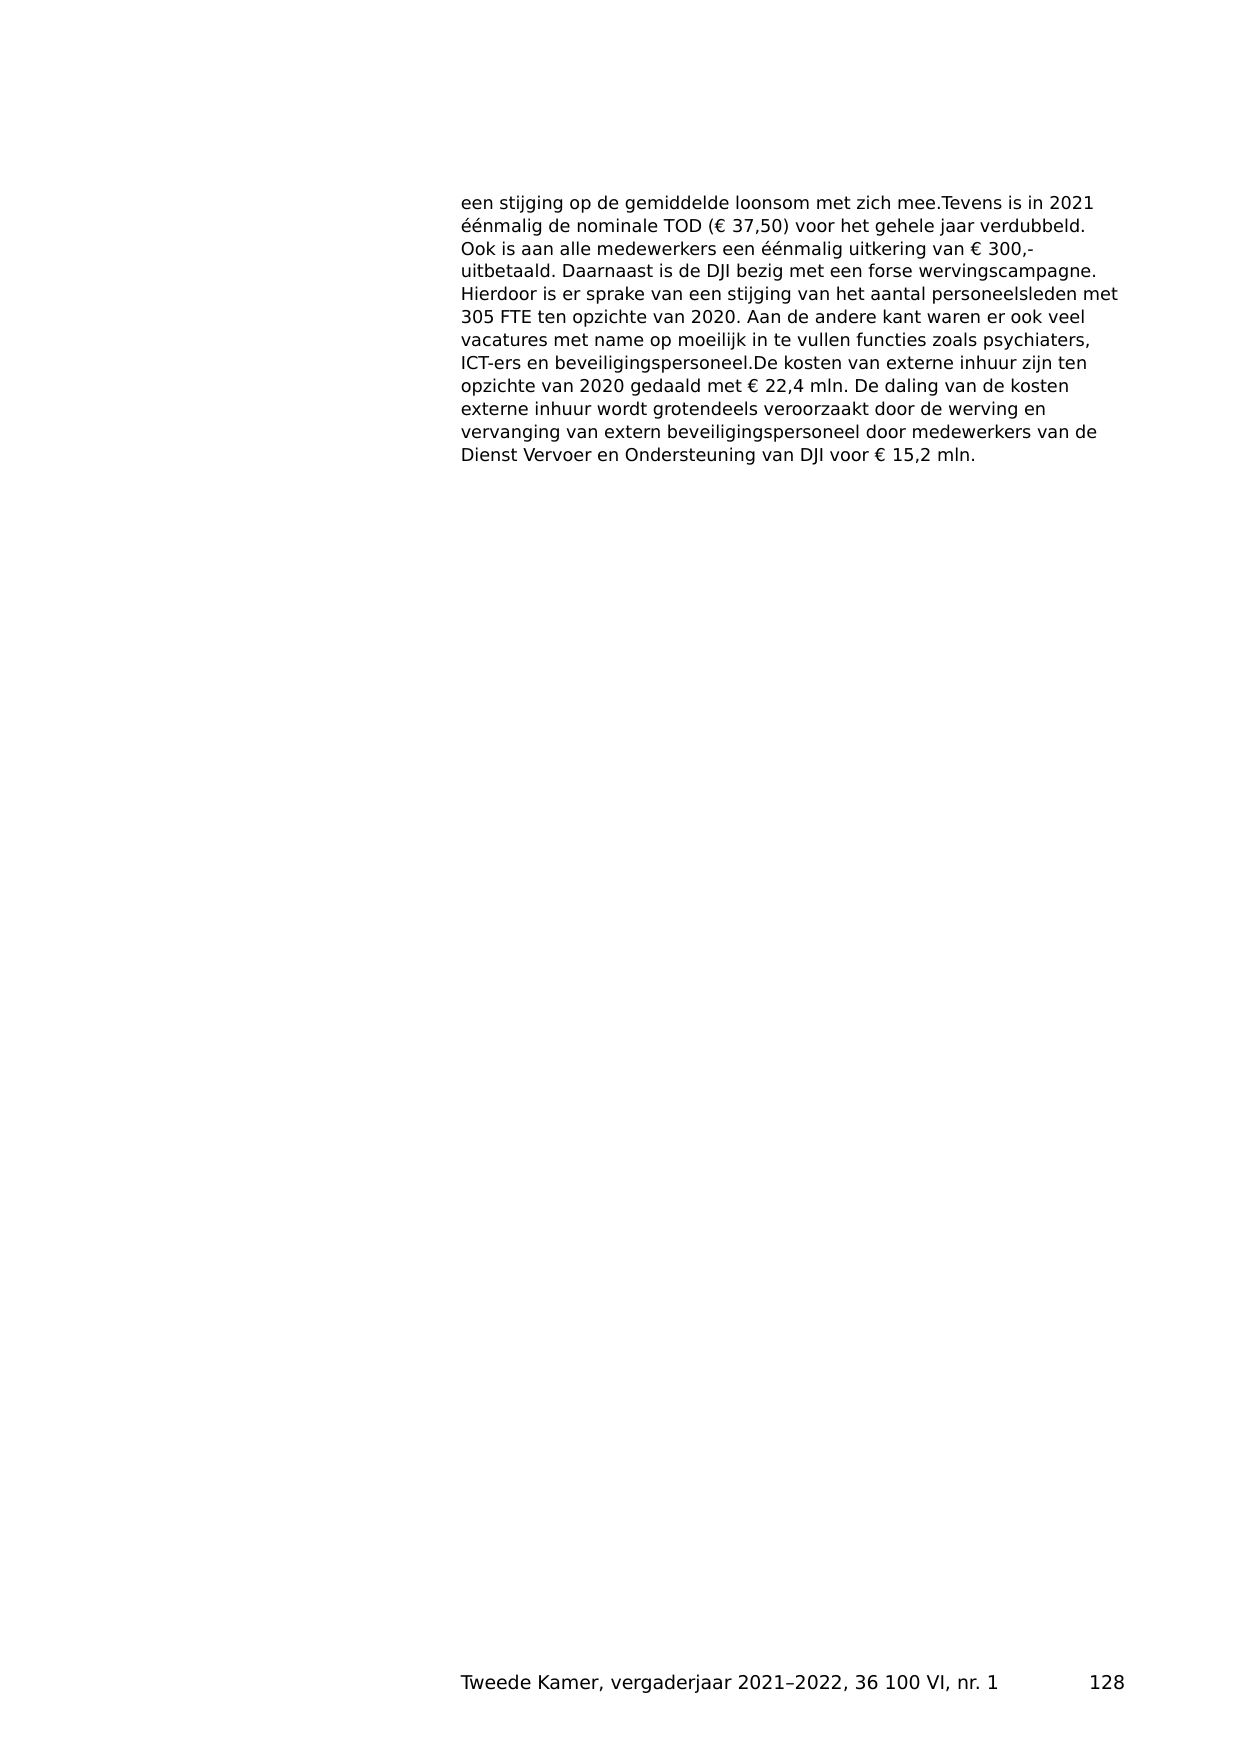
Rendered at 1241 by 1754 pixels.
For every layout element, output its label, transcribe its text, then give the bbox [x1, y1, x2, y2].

text een stijging op de gemiddelde loonsom met zich mee.Tevens is in 2021 éénmalig de nominale TOD (€ 37,50) voor het gehele jaar verdubbeld. Ook is aan alle medewerkers een éénmalig uitkering van € 300,- uitbetaald. Daarnaast is de DJI bezig met een forse wervingscampagne. Hierdoor is er sprake van een stijging van het aantal personeelsleden met 305 FTE ten opzichte van 2020. Aan de andere kant waren er ook veel vacatures met name op moeilijk in te vullen functies zoals psychiaters, ICT-ers en beveiligingspersoneel.De kosten van externe inhuur zijn ten opzichte van 2020 gedaald met € 22,4 mln. De daling van de kosten externe inhuur wordt grotendeels veroorzaakt door de werving en vervanging van extern beveiligingspersoneel door medewerkers van de Dienst Vervoer en Ondersteuning van DJI voor € 15,2 mln. [461, 191, 1125, 466]
